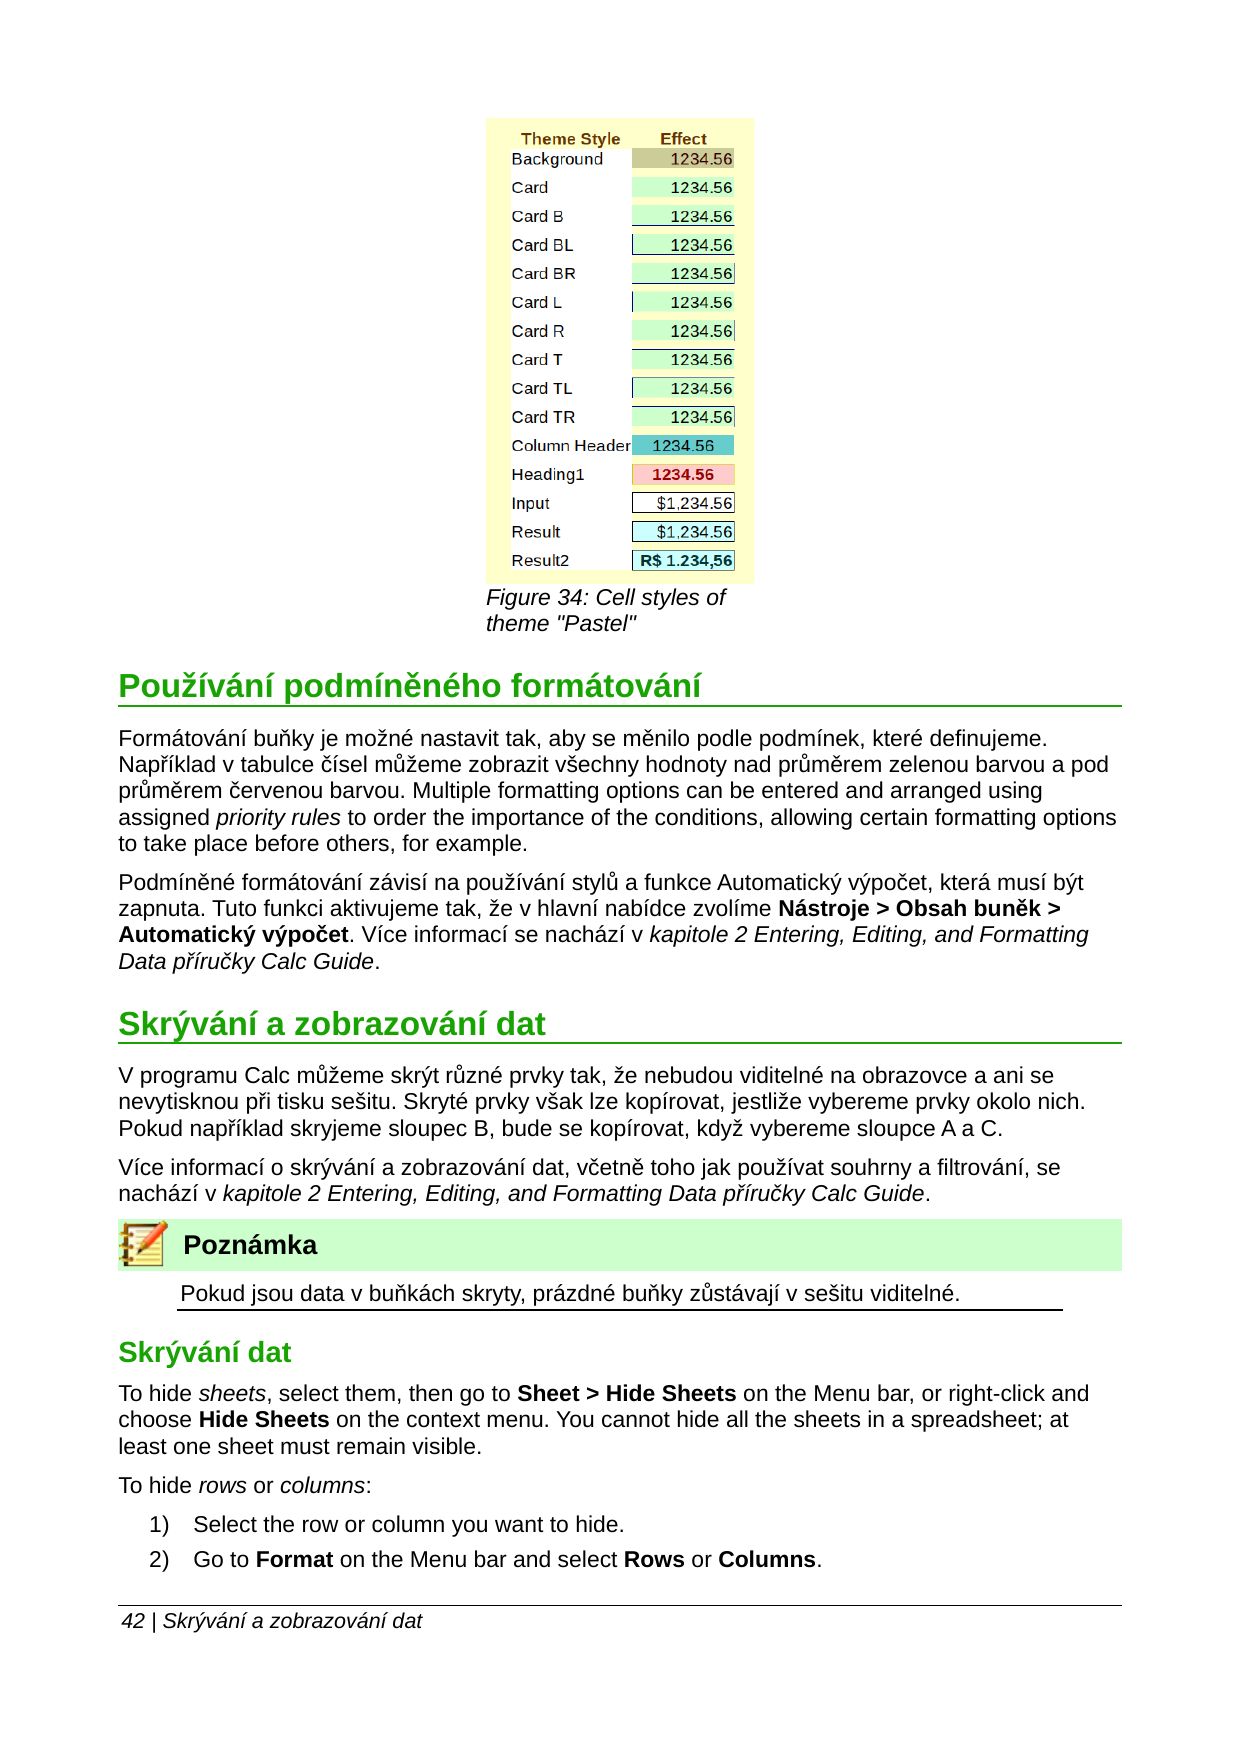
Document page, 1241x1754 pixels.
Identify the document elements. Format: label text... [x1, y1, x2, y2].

subtitle Poznámka [118, 1219, 1122, 1271]
list To hide rows or columns: [118, 1472, 1122, 1498]
picture [119, 1219, 170, 1270]
text Pokud jsou data v buňkách skryty, prázdné buňky zůstávají v sešitu viditelné. [177, 1277, 1063, 1309]
picture [485, 118, 755, 584]
list Go to Format on the Menu bar and select Rows or Columns. [169, 1546, 1122, 1572]
text Formátování buňky je možné nastavit tak, aby se měnilo podle podmínek, které definujeme. Například v tabulce čísel můžeme zobrazit všechny hodnoty nad průměrem zelenou barvou a pod průměrem červenou barvou. Multiple formatting options can be entered and arranged using assigned priority rules to order the importance of the conditions, allowing certain formatting options to take place before others, for example. [118, 724, 1122, 856]
text Podmíněné formátování závisí na používání stylů a funkce Automatický výpočet, která musí být zapnuta. Tuto funkci aktivujeme tak, že v hlavní nabídce zvolíme Nástroje > Obsah buněk > Automatický výpočet. Více informací se nachází v kapitole 2 Entering, Editing, and Formatting Data příručky Calc Guide. [118, 869, 1122, 974]
text Figure 34: Cell styles of theme "Pastel" [486, 584, 754, 637]
subtitle Skrývání a zobrazování dat [118, 1004, 1122, 1042]
list Select the row or column you want to hide. [169, 1511, 1122, 1537]
text Více informací o skrývání a zobrazování dat, včetně toho jak používat souhrny a filtrování, se nachází v kapitole 2 Entering, Editing, and Formatting Data příručky Calc Guide. [118, 1153, 1122, 1206]
text V programu Calc můžeme skrýt různé prvky tak, že nebudou viditelné na obrazovce a ani se nevytisknou při tisku sešitu. Skryté prvky však lze kopírovat, jestliže vybereme prvky okolo nich. Pokud například skryjeme sloupec B, bude se kopírovat, když vybereme sloupce A a C. [118, 1062, 1122, 1141]
list To hide sheets, select them, then go to Sheet > Hide Sheets on the Menu bar, or right-click and choose Hide Sheets on the context menu. You cannot hide all the sheets in a spreadsheet; at least one sheet must remain visible. [118, 1380, 1122, 1459]
subtitle Skrývání dat [118, 1335, 1122, 1368]
subtitle Používání podmíněného formátování [118, 666, 1122, 705]
